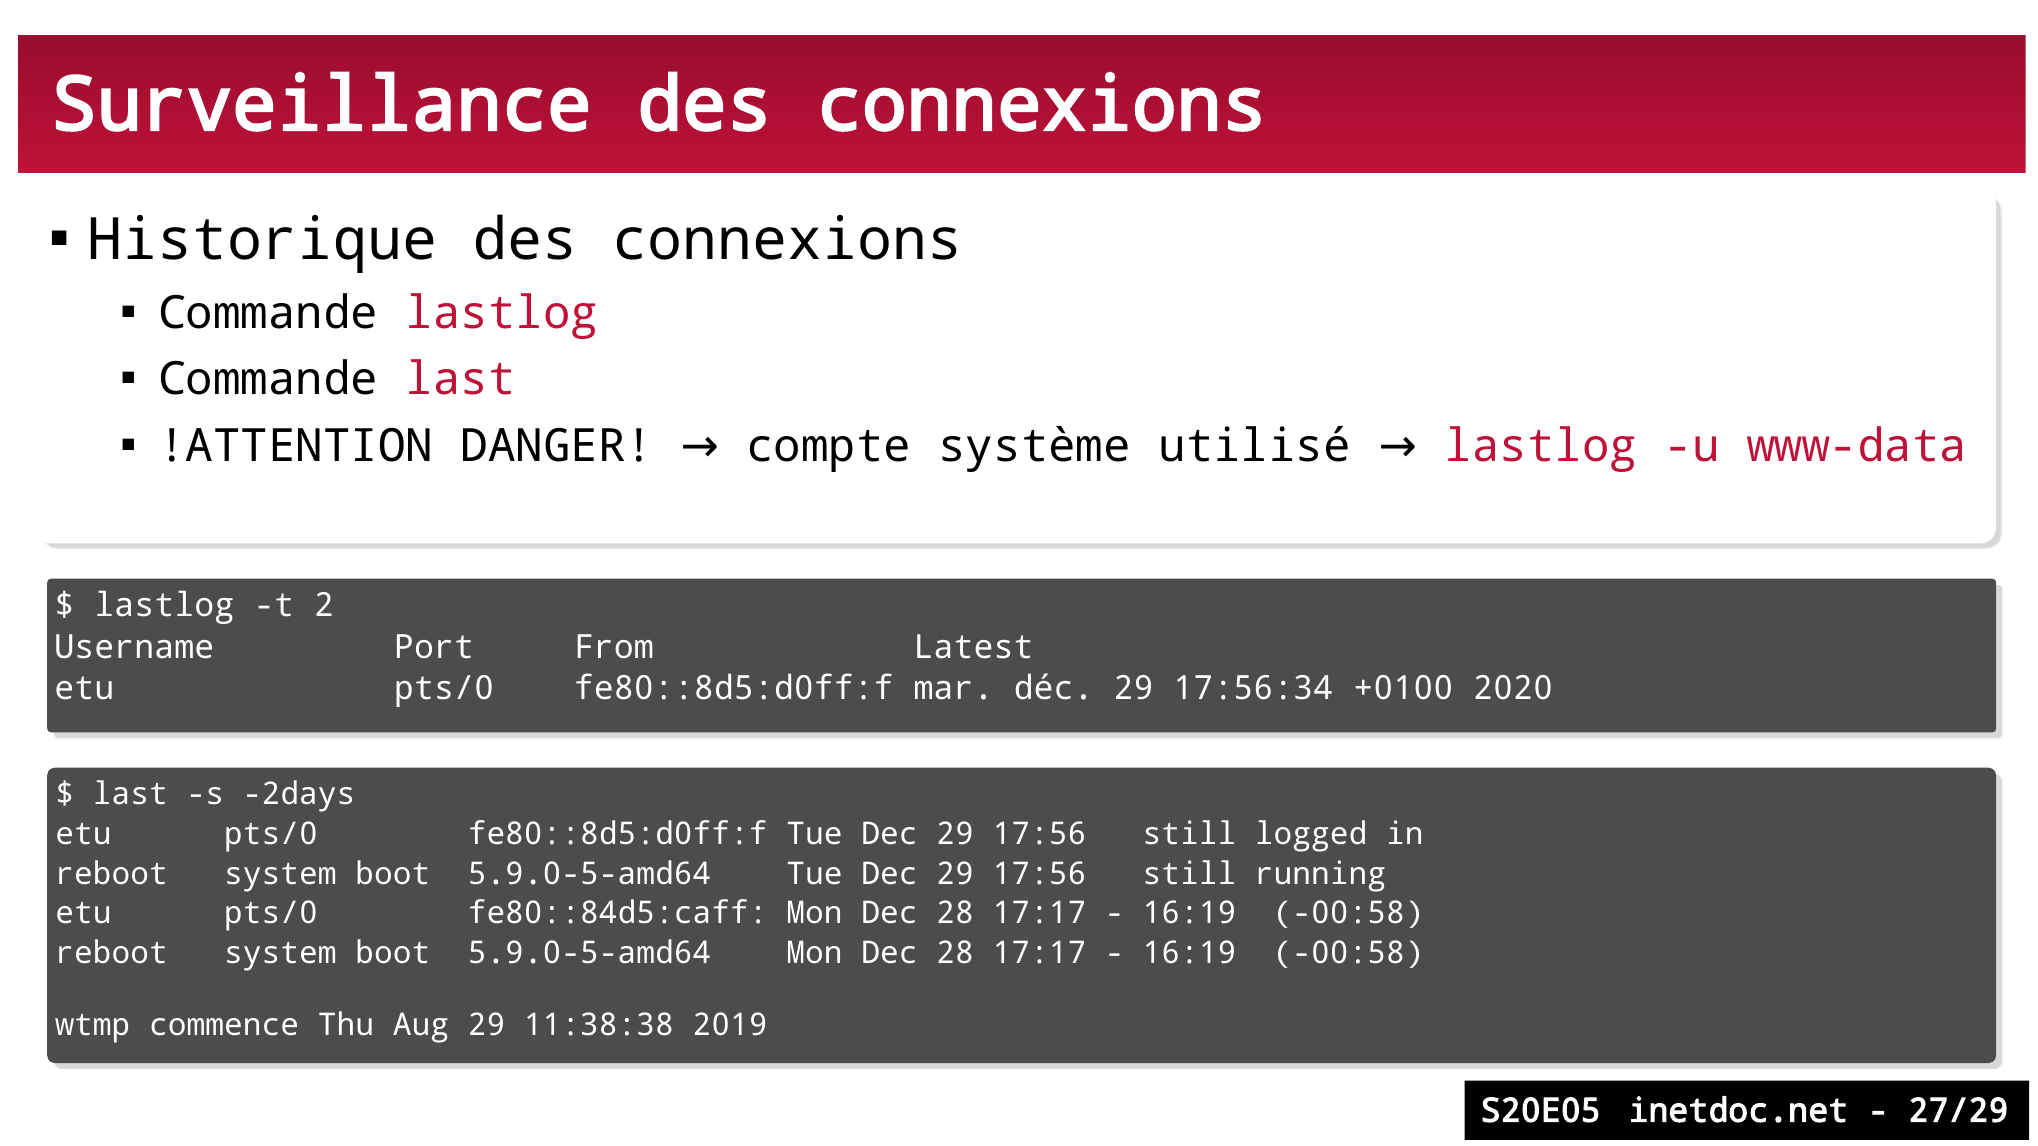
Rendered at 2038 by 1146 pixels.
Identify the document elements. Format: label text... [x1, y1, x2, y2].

text_box S20E05 inetdoc.net - <numéro>/29 [1464, 1080, 2030, 1140]
text_box $ last -s -2days etu pts/0 fe80::8d5:d0ff:f Tue Dec 29 17:56 still logged in reboot system boot 5.9.0-5-amd64 Tue Dec 29 17:56 still running etu pts/0 fe80::84d5:caff: Mon Dec 28 17:17 - 16:19 (-00:58) reboot system boot 5.9.0-5-amd64 Mon Dec 28 17:17 - 16:19 (-00:58) wtmp commence Thu Aug 29 11:38:38 2019 [47, 767, 1997, 1064]
text_box Historique des connexions Commande lastlog Commande last !ATTENTION DANGER! → compte système utilisé → lastlog -u www-data [35, 188, 1997, 544]
text_box $ lastlog -t 2 Username Port From Latest etu pts/0 fe80::8d5:d0ff:f mar. déc. 29 17:56:34 +0100 2020 [47, 578, 1997, 733]
text_box Surveillance des connexions [17, 35, 2026, 174]
